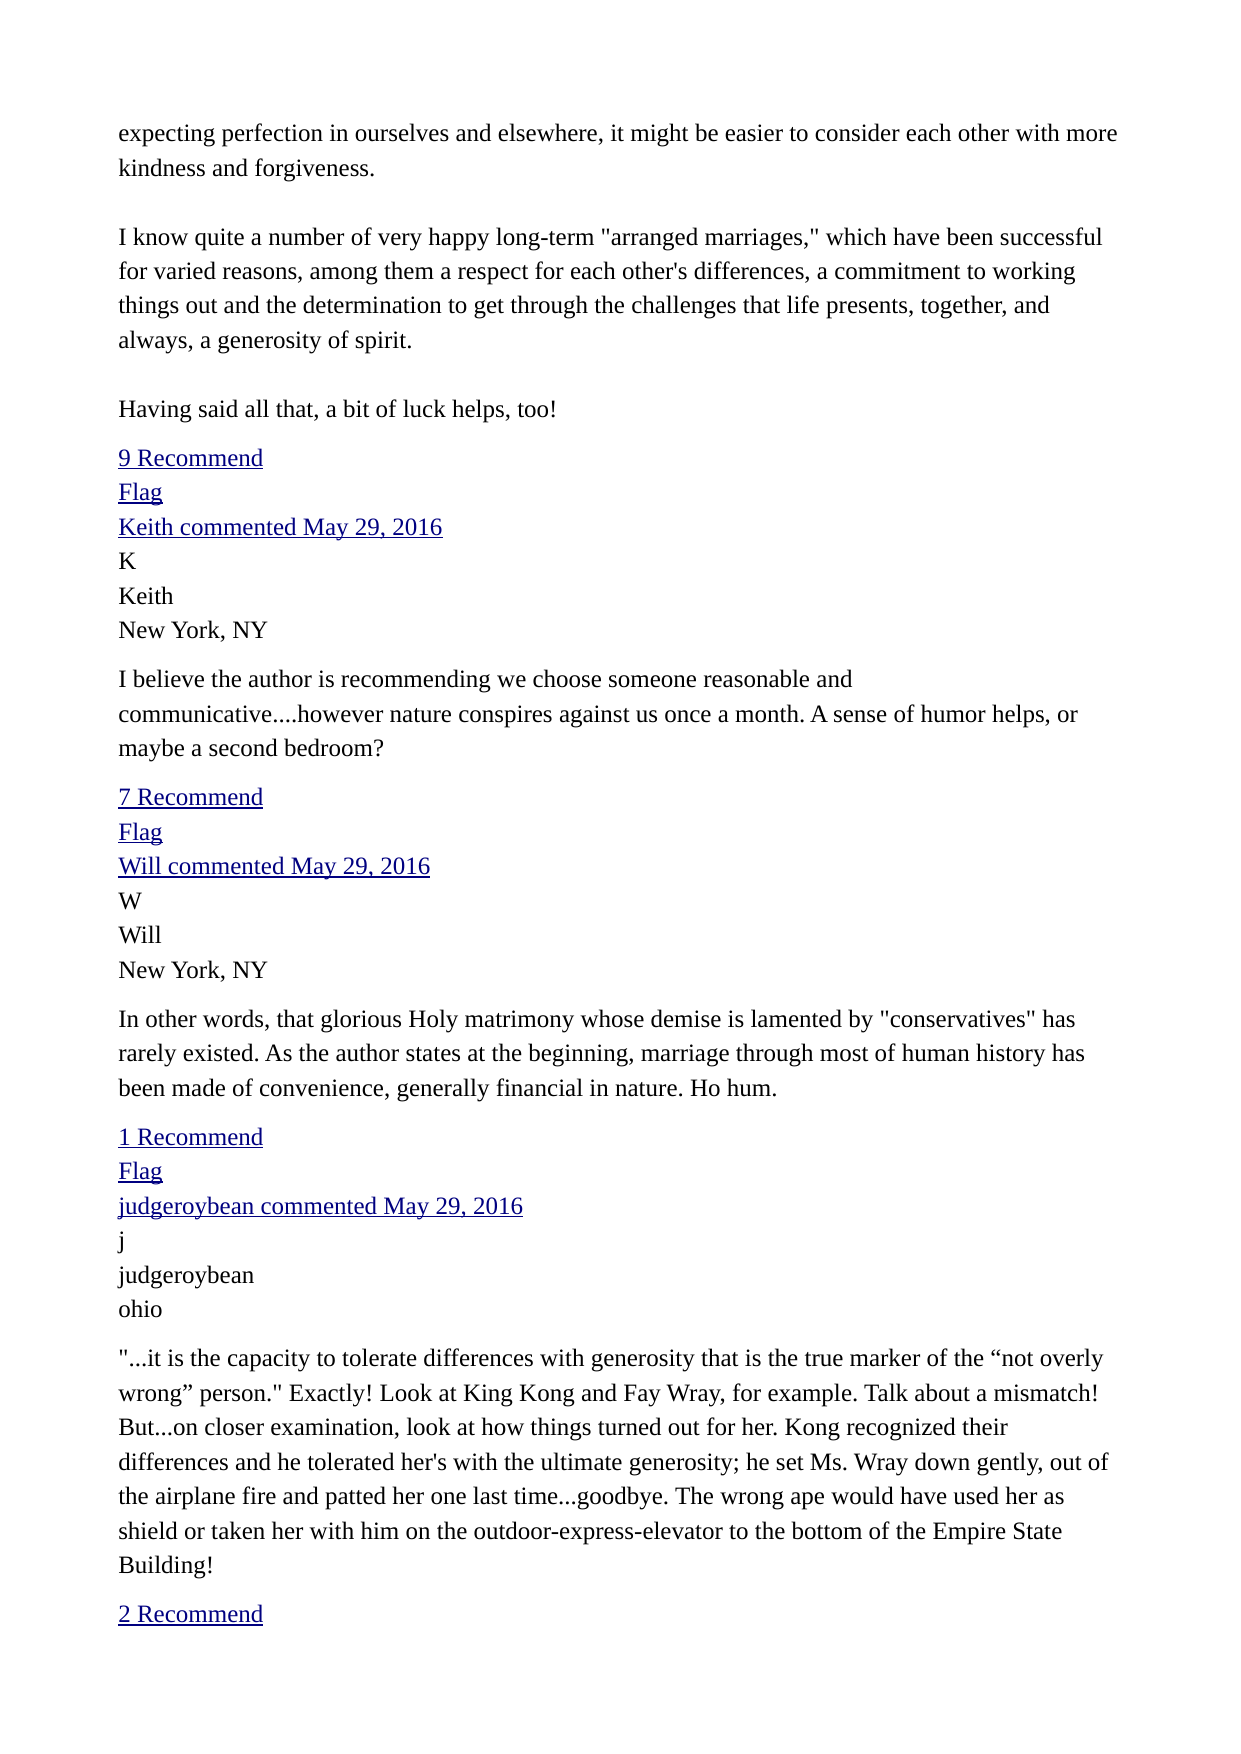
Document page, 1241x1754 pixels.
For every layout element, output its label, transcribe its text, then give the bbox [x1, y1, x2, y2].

text Will [118, 920, 1122, 949]
text W [118, 886, 1122, 915]
text j [118, 1225, 1122, 1254]
text 9 Recommend [118, 443, 1122, 472]
text New York, NY [118, 615, 1122, 644]
text judgeroybean commented May 29, 2016 [118, 1191, 1122, 1220]
text Flag [118, 477, 1122, 506]
text 2 Recommend [118, 1599, 1122, 1628]
text ohio [118, 1294, 1122, 1323]
text judgeroybean [118, 1260, 1122, 1289]
text In other words, that glorious Holy matrimony whose demise is lamented by "conservatives" has rarely existed. As the author states at the beginning, marriage through most of human history has been made of convenience, generally financial in nature. Ho hum. [118, 1004, 1122, 1102]
text I believe the author is recommending we choose someone reasonable and communicative....however nature conspires against us once a month. A sense of humor helps, or maybe a second bedroom? [118, 664, 1122, 762]
text Will commented May 29, 2016 [118, 851, 1122, 880]
text expecting perfection in ourselves and elsewhere, it might be easier to consider each other with more kindness and forgiveness. I know quite a number of very happy long-term "arranged marriages," which have been successful for varied reasons, among them a respect for each other's differences, a commitment to working things out and the determination to get through the challenges that life presents, together, and always, a generosity of spirit. Having said all that, a bit of luck helps, too! [118, 118, 1122, 423]
text 1 Recommend [118, 1122, 1122, 1151]
text K [118, 546, 1122, 575]
text Keith [118, 581, 1122, 610]
text New York, NY [118, 955, 1122, 984]
text Keith commented May 29, 2016 [118, 512, 1122, 541]
text 7 Recommend [118, 782, 1122, 811]
text "...it is the capacity to tolerate differences with generosity that is the true marker of the “not overly wrong” person." Exactly! Look at King Kong and Fay Wray, for example. Talk about a mismatch! But...on closer examination, look at how things turned out for her. Kong recognized their differences and he tolerated her's with the ultimate generosity; he set Ms. Wray down gently, out of the airplane fire and patted her one last time...goodbye. The wrong ape would have used her as shield or taken her with him on the outdoor-express-elevator to the bottom of the Empire State Building! [118, 1343, 1122, 1579]
text Flag [118, 1156, 1122, 1185]
text Flag [118, 817, 1122, 846]
